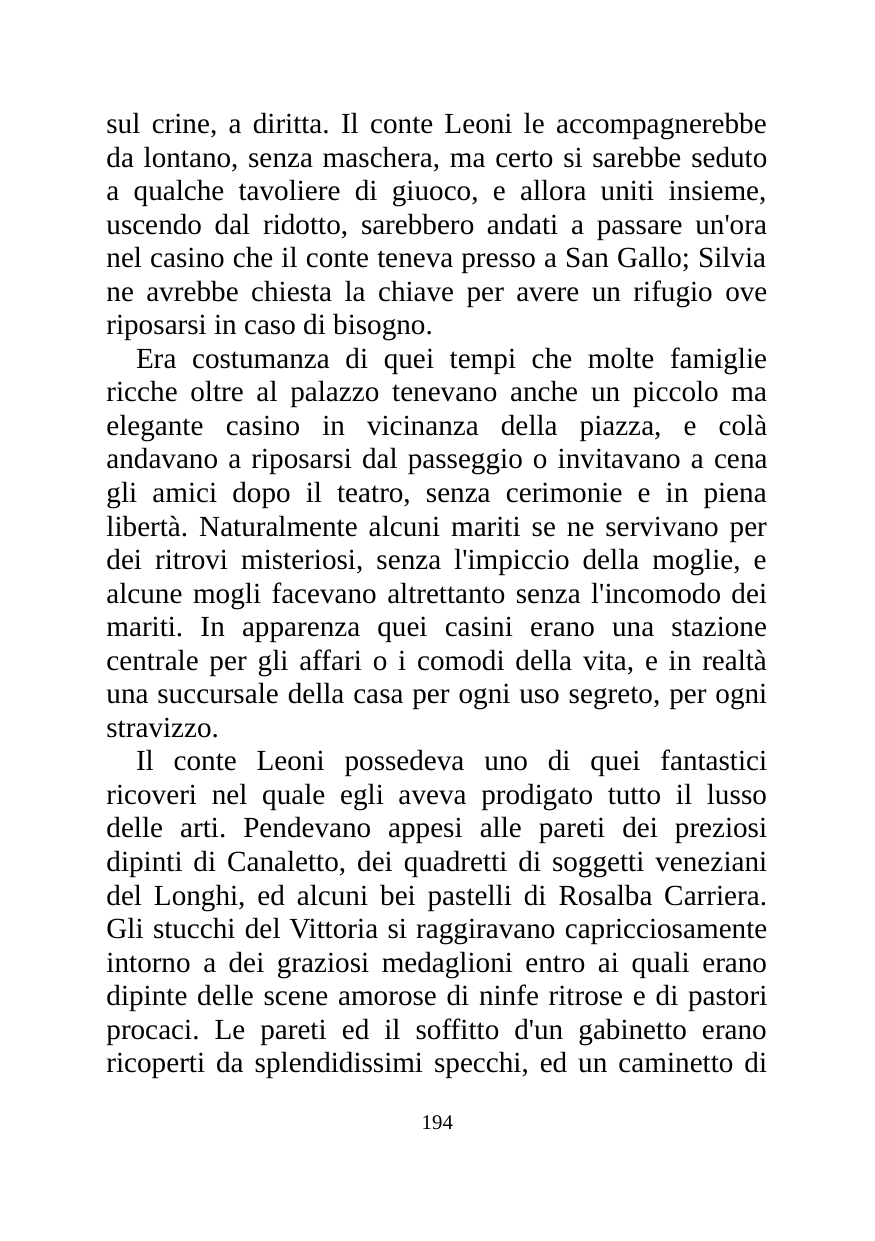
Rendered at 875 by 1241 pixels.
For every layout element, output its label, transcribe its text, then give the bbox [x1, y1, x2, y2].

text Era costumanza di quei tempi che molte famiglie ricche oltre al palazzo tenevano anche un piccolo ma elegante casino in vicinanza della piazza, e colà andavano a riposarsi dal passeggio o invitavano a cena gli amici dopo il teatro, senza cerimonie e in piena libertà. Naturalmente alcuni mariti se ne servivano per dei ritrovi misteriosi, senza l'impiccio della moglie, e alcune mogli facevano altrettanto senza l'incomodo dei mariti. In apparenza quei casini erano una stazione centrale per gli affari o i comodi della vita, e in realtà una succursale della casa per ogni uso segreto, per ogni stravizzo. [106, 341, 768, 743]
text sul crine, a diritta. Il conte Leoni le accompagnerebbe da lontano, senza maschera, ma certo si sarebbe seduto a qualche tavoliere di giuoco, e allora uniti insieme, uscendo dal ridotto, sarebbero andati a passare un'ora nel casino che il conte teneva presso a San Gallo; Silvia ne avrebbe chiesta la chiave per avere un rifugio ove riposarsi in caso di bisogno. [106, 106, 768, 341]
text Il conte Leoni possedeva uno di quei fantastici ricoveri nel quale egli aveva prodigato tutto il lusso delle arti. Pendevano appesi alle pareti dei preziosi dipinti di Canaletto, dei quadretti di soggetti veneziani del Longhi, ed alcuni bei pastelli di Rosalba Carriera. Gli stucchi del Vittoria si raggiravano capricciosamente intorno a dei graziosi medaglioni entro ai quali erano dipinte delle scene amorose di ninfe ritrose e di pastori procaci. Le pareti ed il soffitto d'un gabinetto erano ricoperti da splendidissimi specchi, ed un caminetto di [106, 743, 768, 1079]
